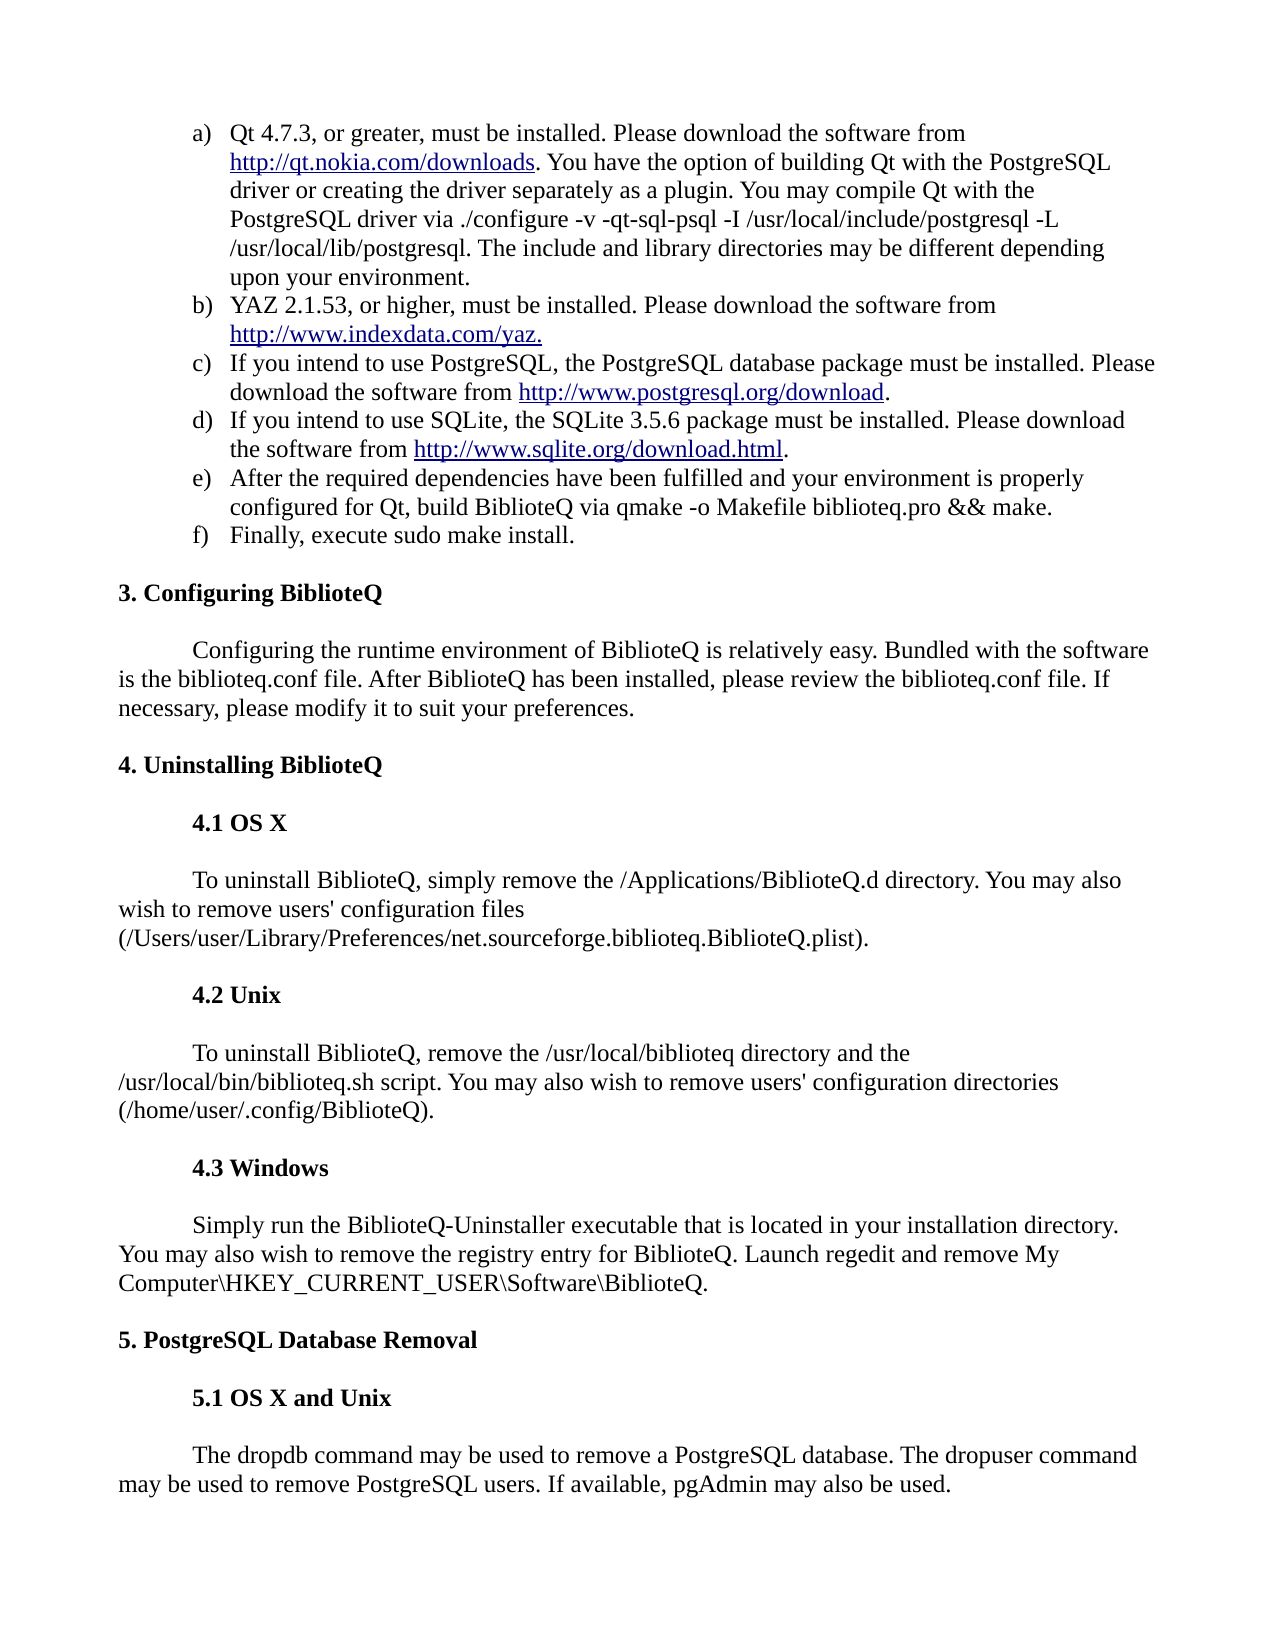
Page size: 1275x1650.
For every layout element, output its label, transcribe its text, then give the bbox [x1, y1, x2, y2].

list If you intend to use PostgreSQL, the PostgreSQL database package must be installed. Please download the software from http://www.postgresql.org/download. [192, 348, 1157, 406]
list Finally, execute sudo make install. [192, 521, 1157, 549]
text 4. Uninstalling BiblioteQ [118, 751, 1157, 779]
text Configuring the runtime environment of BiblioteQ is relatively easy. Bundled with the software is the biblioteq.conf file. After BiblioteQ has been installed, please review the biblioteq.conf file. If necessary, please modify it to suit your preferences. [118, 636, 1157, 722]
text Simply run the BiblioteQ-Uninstaller executable that is located in your installation directory. You may also wish to remove the registry entry for BiblioteQ. Launch regedit and remove My Computer\HKEY_CURRENT_USER\Software\BiblioteQ. [118, 1211, 1157, 1297]
text The dropdb command may be used to remove a PostgreSQL database. The dropuser command may be used to remove PostgreSQL users. If available, pgAdmin may also be used. [118, 1441, 1157, 1498]
text To uninstall BiblioteQ, simply remove the /Applications/BiblioteQ.d directory. You may also wish to remove users' configuration files (/Users/user/Library/Preferences/net.sourceforge.biblioteq.BiblioteQ.plist). [118, 866, 1157, 952]
text 3. Configuring BiblioteQ [118, 578, 1157, 607]
text 5. PostgreSQL Database Removal [118, 1326, 1157, 1354]
list Qt 4.7.3, or greater, must be installed. Please download the software from http://qt.nokia.com/downloads. You have the option of building Qt with the PostgreSQL driver or creating the driver separately as a plugin. You may compile Qt with the PostgreSQL driver via ./configure -v -qt-sql-psql -I /usr/local/include/postgresql -L /usr/local/lib/postgresql. The include and library directories may be different depending upon your environment. [192, 118, 1157, 291]
text To uninstall BiblioteQ, remove the /usr/local/biblioteq directory and the /usr/local/bin/biblioteq.sh script. You may also wish to remove users' configuration directories (/home/user/.config/BiblioteQ). [118, 1038, 1157, 1124]
list After the required dependencies have been fulfilled and your environment is properly configured for Qt, build BiblioteQ via qmake -o Makefile biblioteq.pro && make. [192, 463, 1157, 521]
text 4.3 Windows [118, 1153, 1157, 1182]
list If you intend to use SQLite, the SQLite 3.5.6 package must be installed. Please download the software from http://www.sqlite.org/download.html. [192, 406, 1157, 463]
text 5.1 OS X and Unix [118, 1383, 1157, 1412]
list YAZ 2.1.53, or higher, must be installed. Please download the software from http://www.indexdata.com/yaz. [192, 291, 1157, 348]
text 4.2 Unix [118, 981, 1157, 1009]
text 4.1 OS X [118, 808, 1157, 837]
